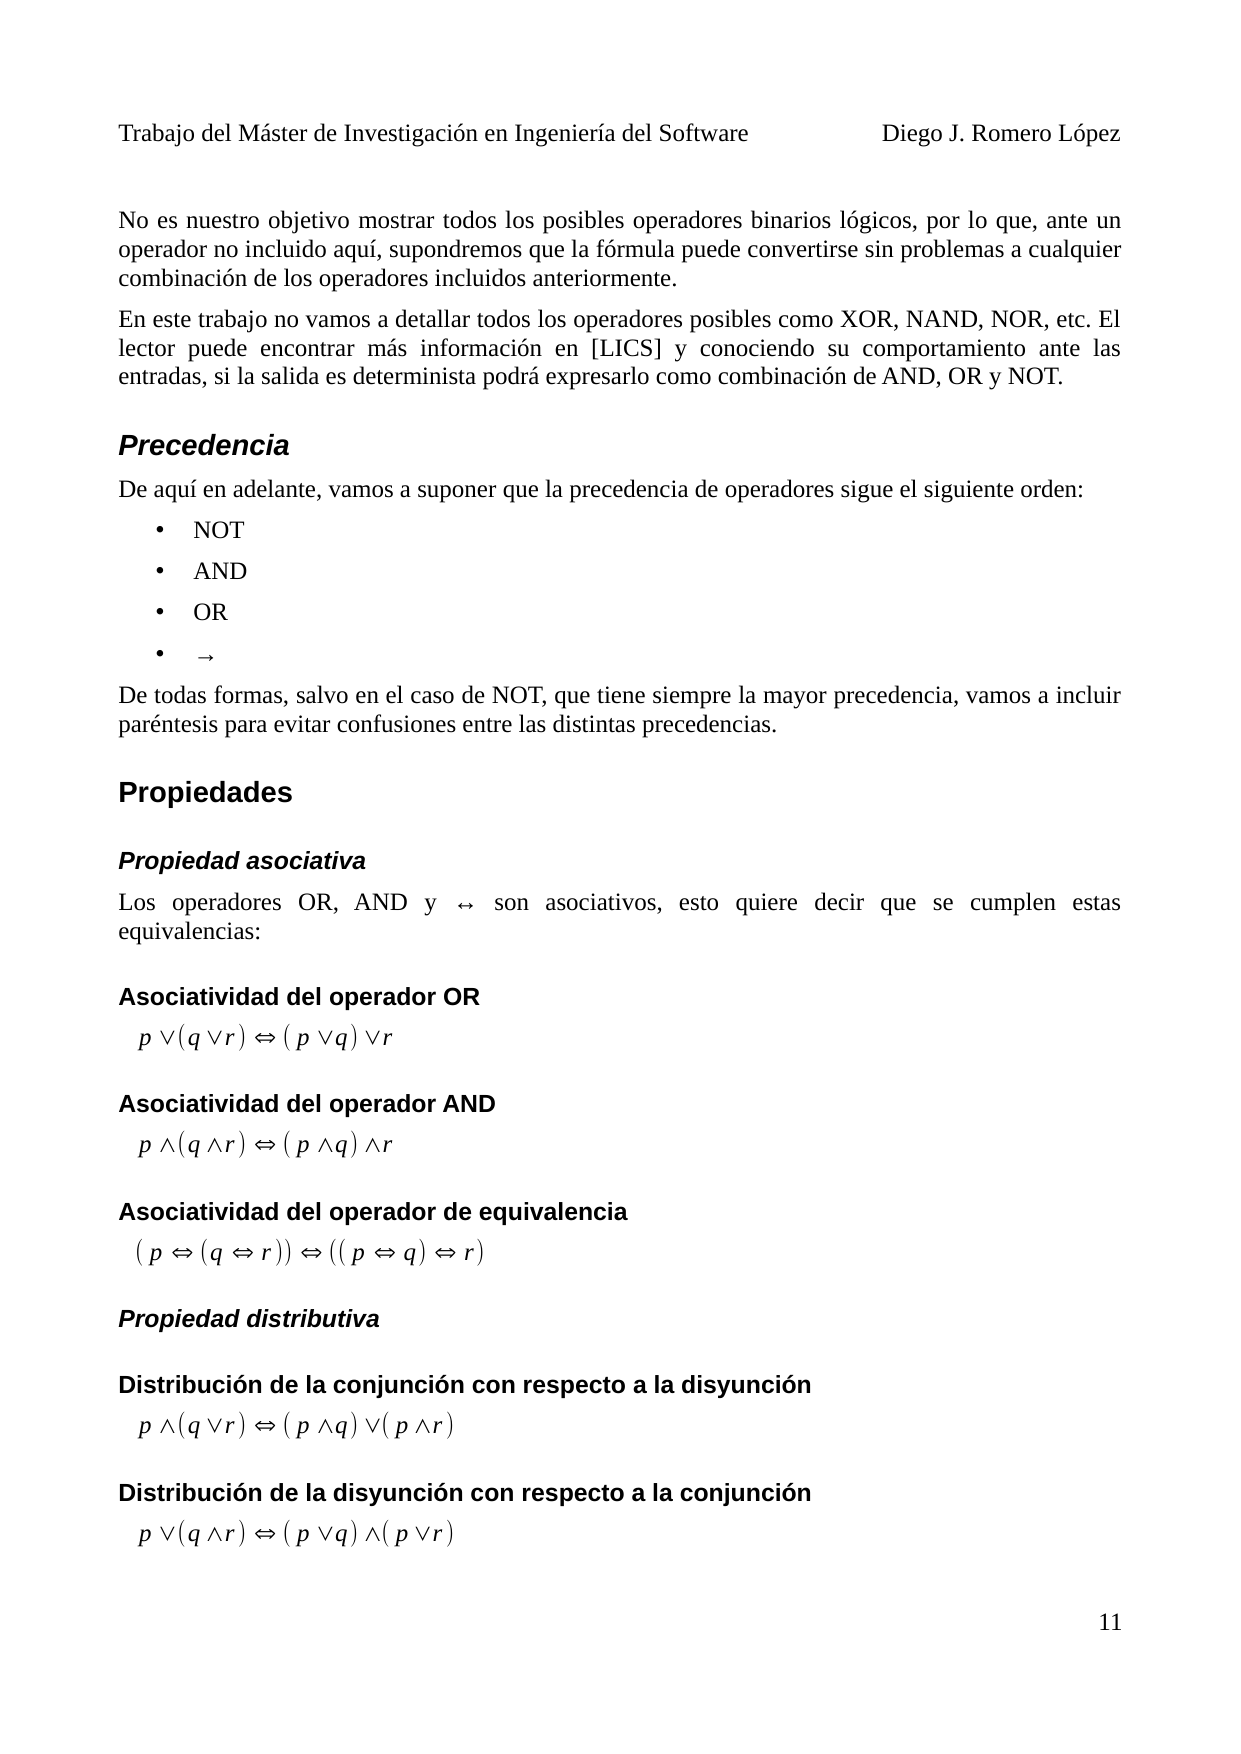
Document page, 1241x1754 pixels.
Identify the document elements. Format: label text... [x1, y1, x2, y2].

subtitle Distribución de la conjunción con respecto a la disyunción [118, 1370, 1122, 1399]
subtitle Propiedades [118, 775, 1122, 808]
list NOT [156, 515, 1122, 544]
subtitle Precedencia [118, 428, 1122, 461]
subtitle Distribución de la disyunción con respecto a la conjunción [118, 1478, 1122, 1506]
text No es nuestro objetivo mostrar todos los posibles operadores binarios lógicos, por lo que, ante un operador no incluido aquí, supondremos que la fórmula puede convertirse sin problemas a cualquier combinación de los operadores incluidos anteriormente. [118, 205, 1122, 291]
list OR [156, 597, 1122, 626]
subtitle Propiedad asociativa [118, 846, 1122, 874]
subtitle Asociatividad del operador de equivalencia [118, 1197, 1122, 1225]
list → [156, 639, 1122, 667]
text Los operadores OR, AND y ↔ son asociativos, esto quiere decir que se cumplen estas equivalencias: [118, 887, 1122, 944]
subtitle Propiedad distributiva [118, 1304, 1122, 1333]
subtitle Asociatividad del operador OR [118, 982, 1122, 1011]
text De todas formas, salvo en el caso de NOT, que tiene siempre la mayor precedencia, vamos a incluir paréntesis para evitar confusiones entre las distintas precedencias. [118, 680, 1122, 737]
subtitle Asociatividad del operador AND [118, 1089, 1122, 1118]
text En este trabajo no vamos a detallar todos los operadores posibles como XOR, NAND, NOR, etc. El lector puede encontrar más información en [LICS] y conociendo su comportamiento ante las entradas, si la salida es determinista podrá expresarlo como combinación de AND, OR y NOT. [118, 304, 1122, 390]
text De aquí en adelante, vamos a suponer que la precedencia de operadores sigue el siguiente orden: [118, 474, 1122, 502]
list AND [156, 556, 1122, 585]
